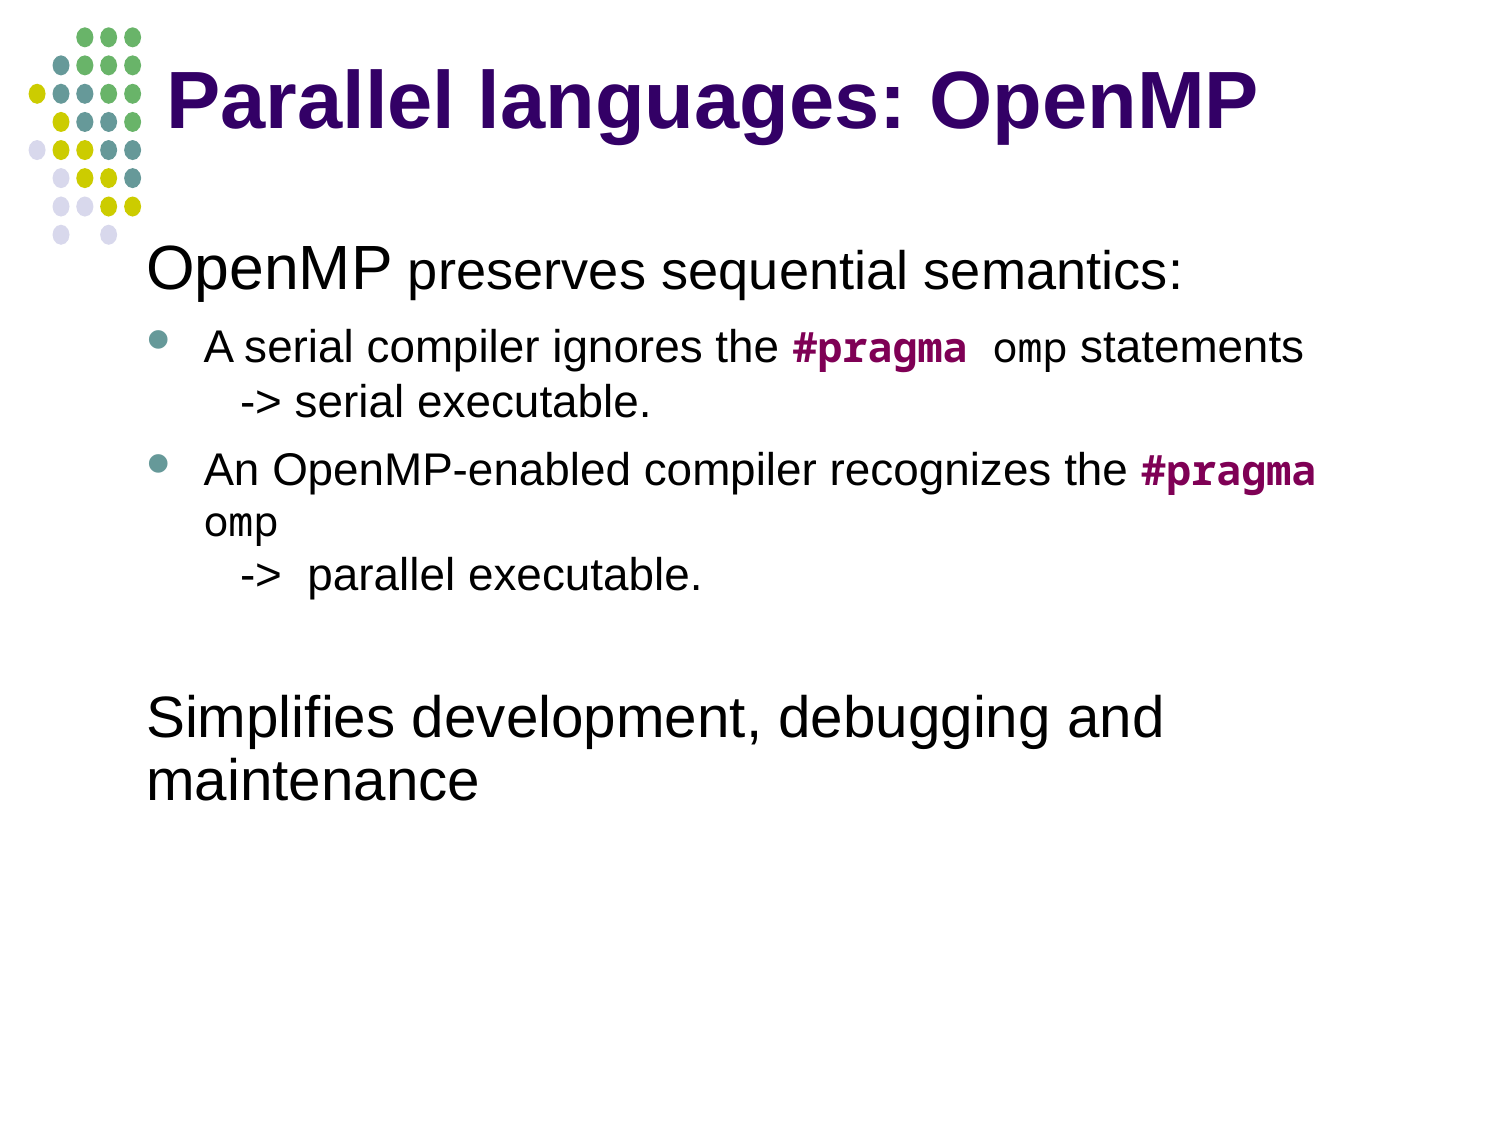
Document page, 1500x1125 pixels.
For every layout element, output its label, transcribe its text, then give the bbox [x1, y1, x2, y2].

list OpenMP preserves sequential semantics: A serial compiler ignores the #pragma omp statements -> serial executable. An OpenMP-enabled compiler recognizes the #pragma omp -> parallel executable. Simplifies development, debugging and maintenance [75, 228, 1426, 1006]
title Parallel languages: OpenMP [151, 40, 1390, 176]
